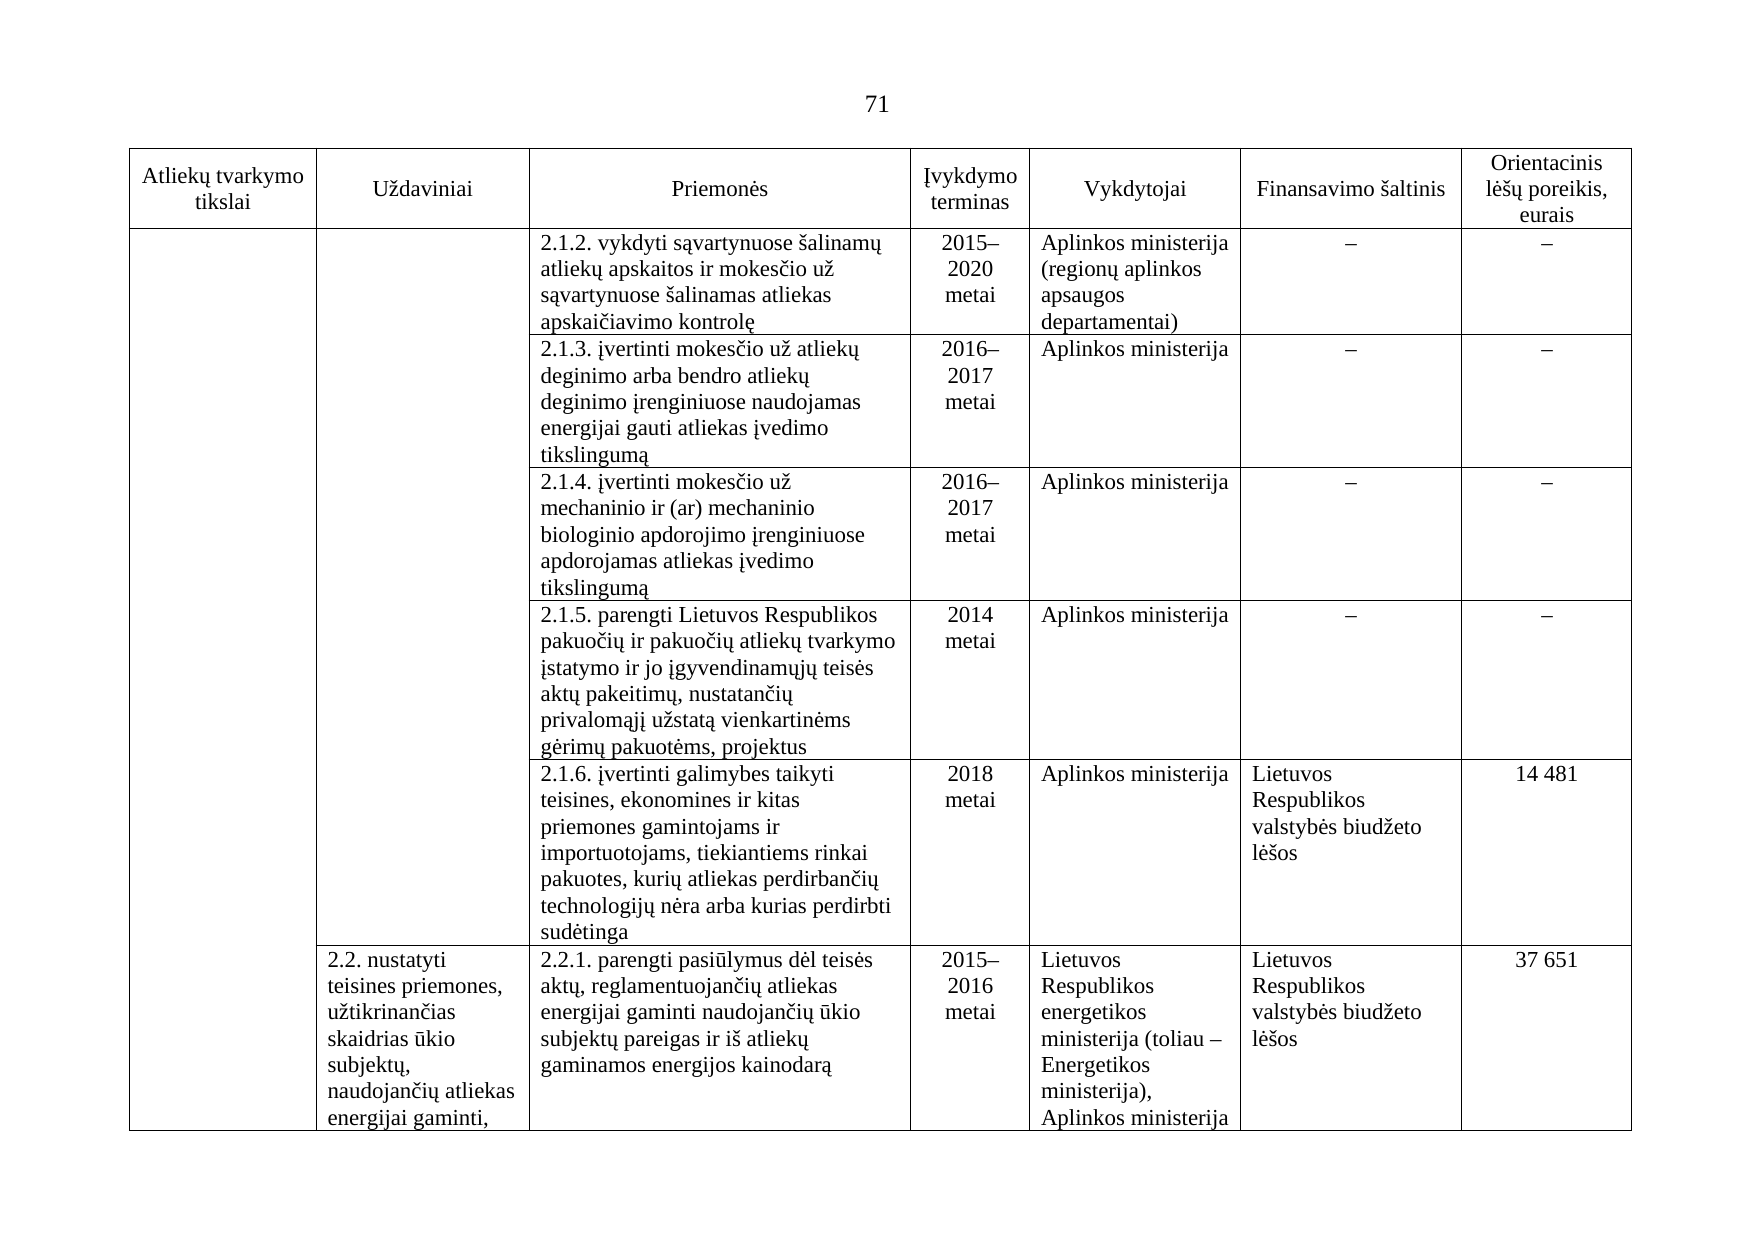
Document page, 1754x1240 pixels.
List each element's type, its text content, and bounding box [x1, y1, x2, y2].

table_cell – [1462, 468, 1631, 600]
table_cell 2.2.1. parengti pasiūlymus dėl teisės aktų, reglamentuojančių atliekas energijai gaminti naudojančių ūkio subjektų pareigas ir iš atliekų gaminamos energijos kainodarą [530, 946, 910, 1130]
table_cell 2014 metai [911, 601, 1029, 759]
table_cell [317, 229, 529, 944]
table_cell 2016–2017 metai [911, 468, 1029, 600]
table_header Įvykdymo terminas [911, 149, 1029, 228]
table_cell Aplinkos ministerija [1030, 601, 1240, 759]
table_cell 37 651 [1462, 946, 1631, 1130]
table_cell Lietuvos Respublikos valstybės biudžeto lėšos [1241, 760, 1461, 944]
table_cell [130, 229, 316, 1130]
table_cell Aplinkos ministerija [1030, 760, 1240, 944]
table_cell 2.1.5. parengti Lietuvos Respublikos pakuočių ir pakuočių atliekų tvarkymo įstatymo ir jo įgyvendinamųjų teisės aktų pakeitimų, nustatančių privalomąjį užstatą vienkartinėms gėrimų pakuotėms, projektus [530, 601, 910, 759]
table_cell Aplinkos ministerija [1030, 468, 1240, 600]
table_header Vykdytojai [1030, 149, 1240, 228]
table_header Finansavimo šaltinis [1241, 149, 1461, 228]
table_cell – [1462, 601, 1631, 759]
table_cell 2.1.6. įvertinti galimybes taikyti teisines, ekonomines ir kitas priemones gamintojams ir importuotojams, tiekiantiems rinkai pakuotes, kurių atliekas perdirbančių technologijų nėra arba kurias perdirbti sudėtinga [530, 760, 910, 944]
table_cell Aplinkos ministerija [1030, 335, 1240, 467]
table_cell Lietuvos Respublikos energetikos ministerija (toliau – Energetikos ministerija), Aplinkos ministerija [1030, 946, 1240, 1130]
table_cell 2016–2017 metai [911, 335, 1029, 467]
table_cell 14 481 [1462, 760, 1631, 944]
table_cell – [1241, 601, 1461, 759]
table_cell – [1462, 229, 1631, 334]
table_cell 2015–2016 metai [911, 946, 1029, 1130]
table_cell 2015–2020 metai [911, 229, 1029, 334]
table_cell Lietuvos Respublikos valstybės biudžeto lėšos [1241, 946, 1461, 1130]
table_header Orientacinis lėšų poreikis, eurais [1462, 149, 1631, 228]
table_header Uždaviniai [317, 149, 529, 228]
table_cell Aplinkos ministerija (regionų aplinkos apsaugos departamentai) [1030, 229, 1240, 334]
table_header Priemonės [530, 149, 910, 228]
table_cell 2.1.3. įvertinti mokesčio už atliekų deginimo arba bendro atliekų deginimo įrenginiuose naudojamas energijai gauti atliekas įvedimo tikslingumą [530, 335, 910, 467]
table_cell 2018 metai [911, 760, 1029, 944]
table_cell – [1462, 335, 1631, 467]
table_cell 2.1.2. vykdyti sąvartynuose šalinamų atliekų apskaitos ir mokesčio už sąvartynuose šalinamas atliekas apskaičiavimo kontrolę [530, 229, 910, 334]
table_cell – [1241, 468, 1461, 600]
table_cell – [1241, 229, 1461, 334]
table_header Atliekų tvarkymo tikslai [130, 149, 316, 228]
table_cell – [1241, 335, 1461, 467]
table_cell 2.2. nustatyti teisines priemones, užtikrinančias skaidrias ūkio subjektų, naudojančių atliekas energijai gaminti, [317, 946, 529, 1130]
table_cell 2.1.4. įvertinti mokesčio už mechaninio ir (ar) mechaninio biologinio apdorojimo įrenginiuose apdorojamas atliekas įvedimo tikslingumą [530, 468, 910, 600]
